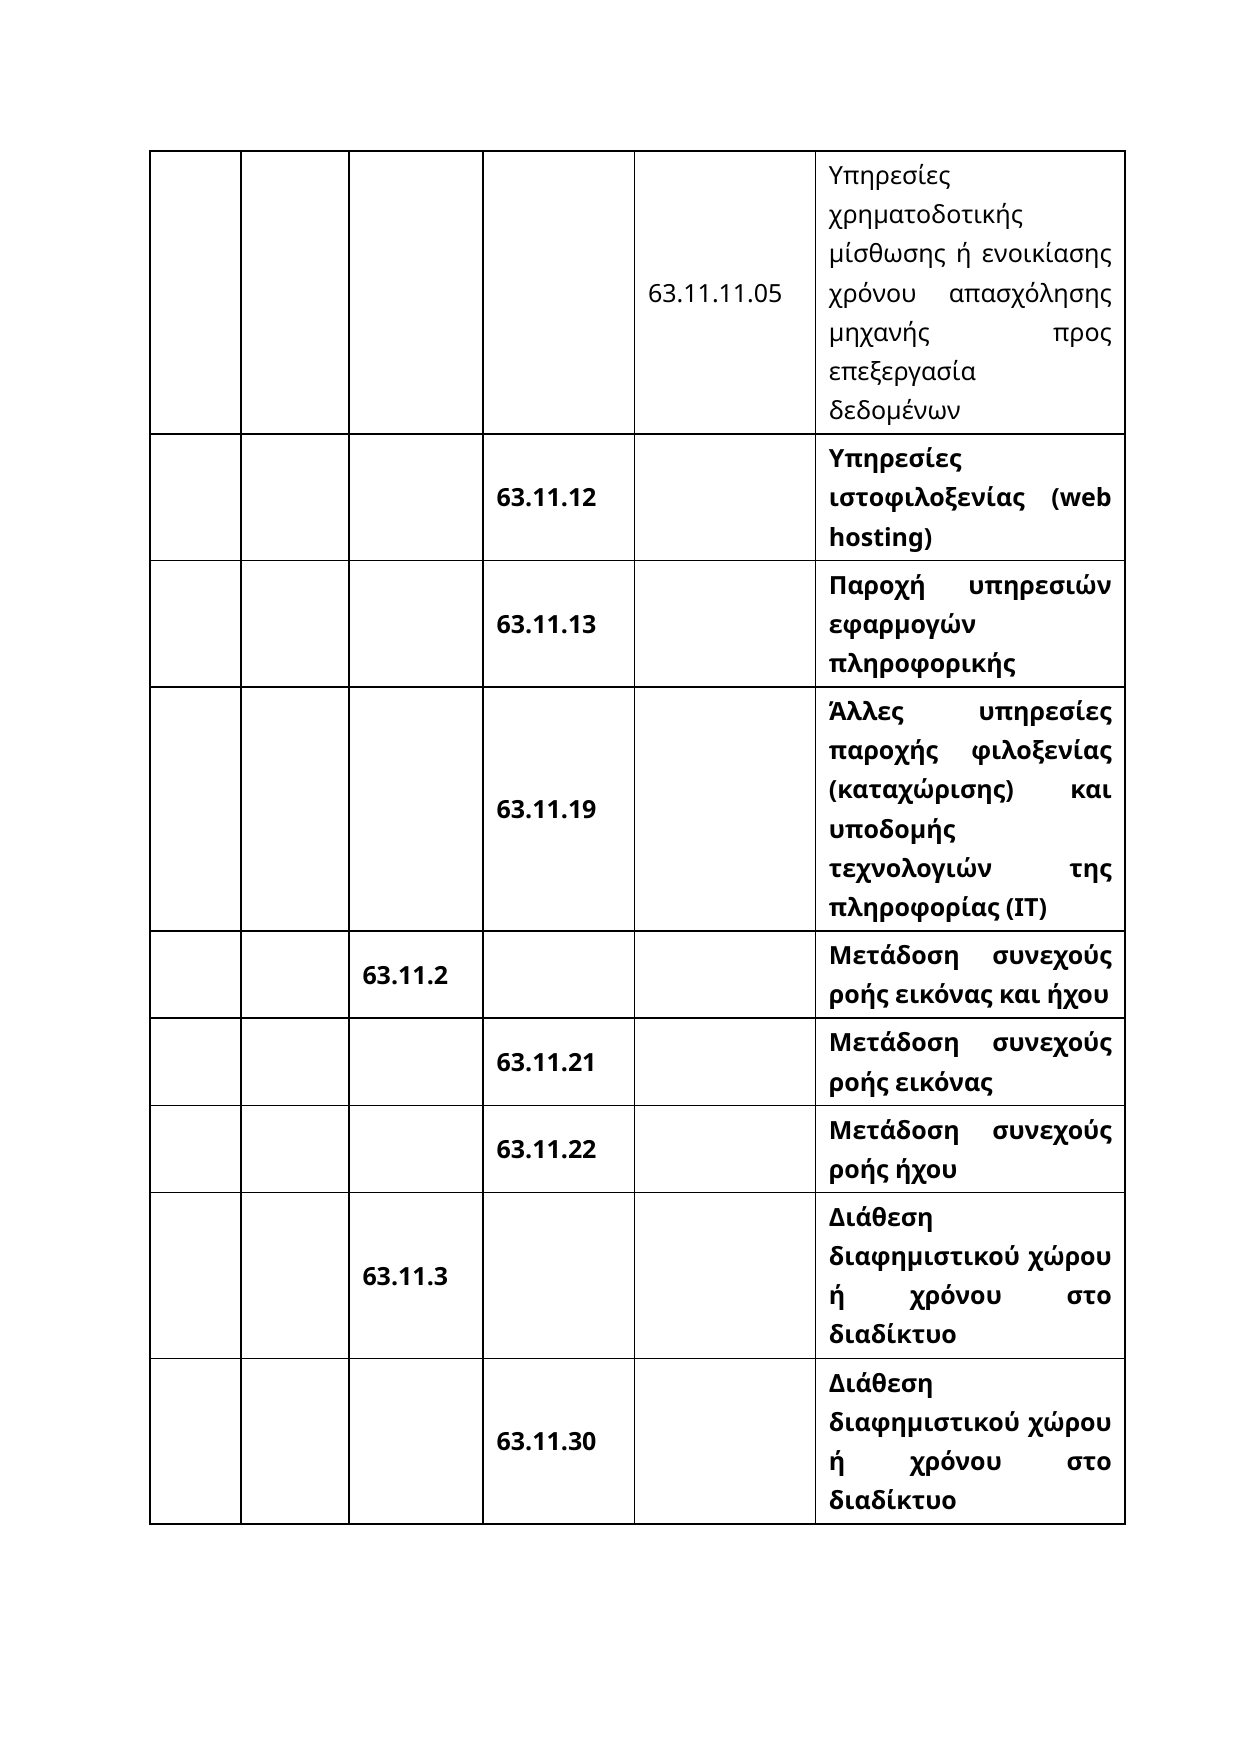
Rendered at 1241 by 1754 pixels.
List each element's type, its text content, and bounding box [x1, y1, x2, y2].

table_cell [151, 152, 240, 433]
table_cell [635, 932, 815, 1017]
table_cell 63.11.13 [484, 561, 634, 686]
table_cell [151, 1359, 240, 1523]
table_cell Διάθεση διαφημιστικού χώρου ή χρόνου στο διαδίκτυο [816, 1193, 1124, 1357]
table_cell 63.11.30 [484, 1359, 634, 1523]
table_cell Μετάδοση συνεχούς ροής εικόνας [816, 1019, 1124, 1104]
table_cell [242, 561, 348, 686]
table_cell 63.11.3 [350, 1193, 482, 1357]
table_cell [484, 152, 634, 433]
table_cell [635, 1193, 815, 1357]
table_cell [242, 435, 348, 559]
table_cell [350, 688, 482, 930]
table_cell [151, 688, 240, 930]
table_cell 63.11.21 [484, 1019, 634, 1104]
table_cell [350, 1019, 482, 1104]
table_cell Διάθεση διαφημιστικού χώρου ή χρόνου στο διαδίκτυο [816, 1359, 1124, 1523]
table_cell [635, 1359, 815, 1523]
table_cell [242, 1106, 348, 1192]
table_cell 63.11.2 [350, 932, 482, 1017]
table_cell Μετάδοση συνεχούς ροής εικόνας και ήχου [816, 932, 1124, 1017]
table_cell 63.11.11.05 [635, 152, 815, 433]
table_cell [635, 1106, 815, 1192]
table_cell Άλλες υπηρεσίες παροχής φιλοξενίας (καταχώρισης) και υποδομής τεχνολογιών της πληροφορίας (IT) [816, 688, 1124, 930]
table_cell [151, 1193, 240, 1357]
table_cell [151, 932, 240, 1017]
table_cell [242, 152, 348, 433]
table_cell Υπηρεσίες χρηματοδοτικής μίσθωσης ή ενοικίασης χρόνου απασχόλησης μηχανής προς επεξεργασία δεδομένων [816, 152, 1124, 433]
table_cell 63.11.12 [484, 435, 634, 559]
table_cell [350, 1359, 482, 1523]
table_cell [350, 435, 482, 559]
table_cell Μετάδοση συνεχούς ροής ήχου [816, 1106, 1124, 1192]
table_cell [242, 1359, 348, 1523]
table_cell [242, 1193, 348, 1357]
table_cell [635, 1019, 815, 1104]
table_cell 63.11.22 [484, 1106, 634, 1192]
table_cell [151, 1019, 240, 1104]
table_cell 63.11.19 [484, 688, 634, 930]
table_cell Παροχή υπηρεσιών εφαρμογών πληροφορικής [816, 561, 1124, 686]
table_cell [484, 1193, 634, 1357]
table_cell [242, 1019, 348, 1104]
table_cell [635, 688, 815, 930]
table_cell [151, 561, 240, 686]
table_cell [350, 561, 482, 686]
table_cell [350, 1106, 482, 1192]
table_cell [484, 932, 634, 1017]
table_cell [242, 688, 348, 930]
table_cell [151, 1106, 240, 1192]
table_cell [635, 435, 815, 559]
table_cell Υπηρεσίες ιστοφιλοξενίας (web hosting) [816, 435, 1124, 559]
table_cell [635, 561, 815, 686]
table_cell [242, 932, 348, 1017]
table_cell [151, 435, 240, 559]
table_cell [350, 152, 482, 433]
